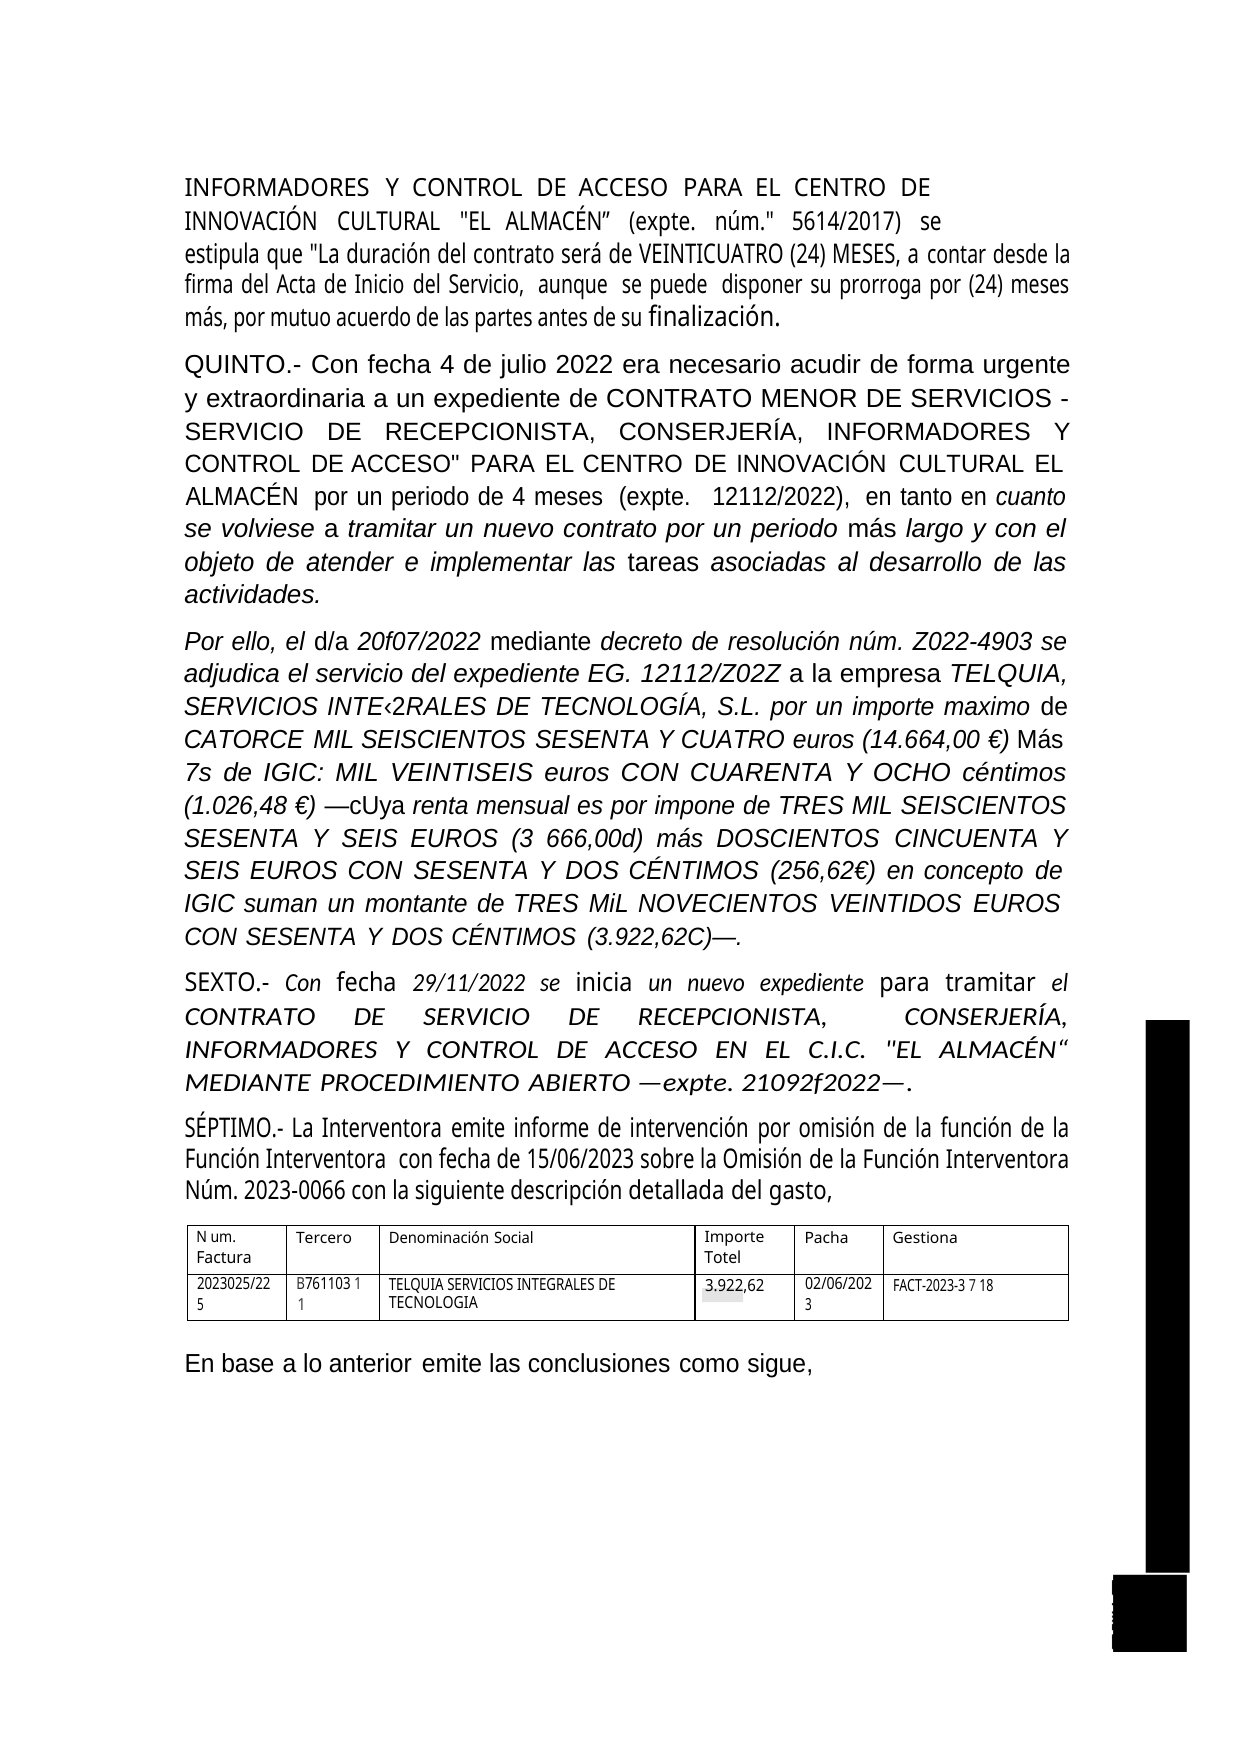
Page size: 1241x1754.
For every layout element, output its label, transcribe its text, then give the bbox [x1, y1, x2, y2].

text INNOVACIÓN CULTURAL "EL ALMACÉN” (expte. núm." 5614/2017) se [184, 204, 1201, 237]
text CON SESENTA Y DOS CÉNTIMOS (3.922,62C)—. [184, 922, 1201, 951]
text estipula que "La duración del contrato será de VEINTICUATRO (24) MESES, a contar desde la firma del Acta de Inicio del Servicio, aunque se puede disponer su prorroga por (24) meses más, por mutuo acuerdo de las partes antes de su finalización. [184, 238, 1070, 334]
table_header Pacha [795, 1226, 883, 1274]
table_cell FACT-2023-3 7 18 [884, 1275, 1068, 1320]
table_cell 2023025/22 5 [188, 1275, 286, 1320]
text IGIC suman un montante de TRES MiL NOVECIENTOS VEINTIDOS EUROS [184, 888, 1201, 918]
text INFORMADORES Y CONTROL DE ACCESO PARA EL CENTRO DE [184, 170, 1201, 204]
table_cell B761103 1 1 [287, 1275, 379, 1320]
text SEXTO.- Con fecha 29/11/2022 se inicia un nuevo expediente para tramitar el CONTRATO DE SERVICIO DE RECEPCIONISTA, CONSERJERÍA, INFORMADORES Y CONTROL DE ACCESO EN EL C.I.C. "EL ALMACÉN“ MEDIANTE PROCEDIMIENTO ABIERTO —expte. 21092f2022—. [184, 964, 1068, 1098]
text Por ello, el d/a 20f07/2022 mediante decreto de resolución núm. Z022-4903 se adjudica el servicio del expediente EG. 12112/Z02Z a la empresa TELQUIA, SERVICIOS INTE‹2RALES DE TECNOLOGÍA, S.L. por un importe maximo de CATORCE MIL SEISCIENTOS SESENTA Y CUATRO euros (14.664,00 €) Más [183, 626, 1068, 754]
text ALMACÉN por un periodo de 4 meses (expte. 12112/2022), en tanto en cuanto se volviese a tramitar un nuevo contrato por un periodo más largo y con el objeto de atender e implementar las tareas asociadas al desarrollo de las actividades. [184, 481, 1066, 609]
text QUINTO.- Con fecha 4 de julio 2022 era necesario acudir de forma urgente y extraordinaria a un expediente de CONTRATO MENOR DE SERVICIOS - SERVICIO DE RECEPCIONISTA, CONSERJERÍA, INFORMADORES Y CONTROL DE ACCESO" PARA EL CENTRO DE INNOVACIÓN CULTURAL EL [184, 349, 1071, 478]
table_header Tercero [287, 1226, 379, 1274]
text En base a lo anterior emite las conclusiones como sigue, [184, 1348, 1111, 1378]
text SÉPTIMO.- La Interventora emite informe de intervención por omisión de la función de la Función Interventora con fecha de 15/06/2023 sobre la Omisión de la Función Interventora Núm. 2023-0066 con la siguiente descripción detallada del gasto, [184, 1112, 1070, 1207]
table_cell TELQUIA SERVICIOS INTEGRALES DE TECNOLOGIA [380, 1275, 694, 1320]
table_header Gestiona [884, 1226, 1068, 1274]
table_cell 02/06/202 3 [795, 1275, 883, 1320]
table_header Denominación Social [380, 1226, 694, 1274]
table_cell 3.922,62 [696, 1275, 794, 1320]
table_header Importe Totel [696, 1226, 794, 1274]
text 7s de IGIC: MIL VEINTISEIS euros CON CUARENTA Y OCHO céntimos (1.026,48 €) —cUya renta mensual es por impone de TRES MIL SEISCIENTOS SESENTA Y SEIS EUROS (3 666,00d) más DOSCIENTOS CINCUENTA Y SEIS EUROS CON SESENTA Y DOS CÉNTIMOS (256,62€) en concepto de [183, 757, 1068, 885]
picture [1111, 1020, 1190, 1652]
table_header N um. Factura [188, 1226, 286, 1274]
